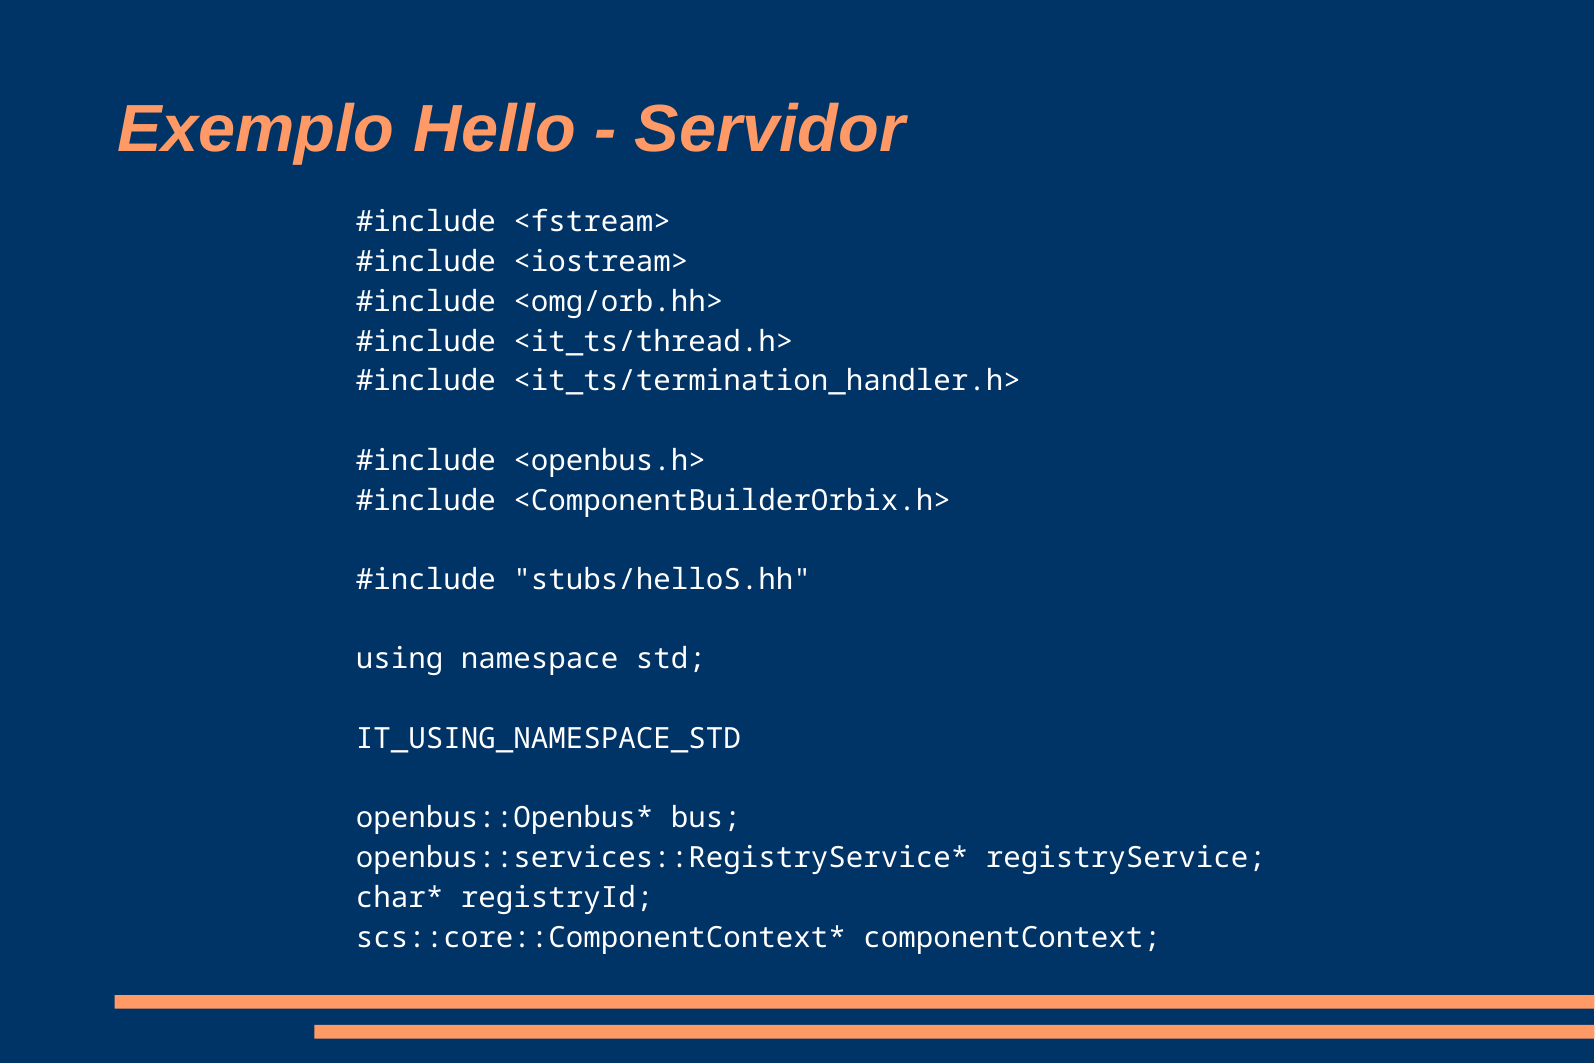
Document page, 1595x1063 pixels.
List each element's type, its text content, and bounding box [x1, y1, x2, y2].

title Exemplo Hello - Servidor [117, 39, 1479, 218]
text_box #include <fstream> #include <iostream> #include <omg/orb.hh> #include <it_ts/thread.h> #include <it_ts/termination_handler.h> #include <openbus.h> #include <ComponentBuilderOrbix.h> #include "stubs/helloS.hh" using namespace std; IT_USING_NAMESPACE_STD openbus::Openbus* bus; openbus::services::RegistryService* registryService; char* registryId; scs::core::ComponentContext* componentContext; [346, 260, 1276, 976]
